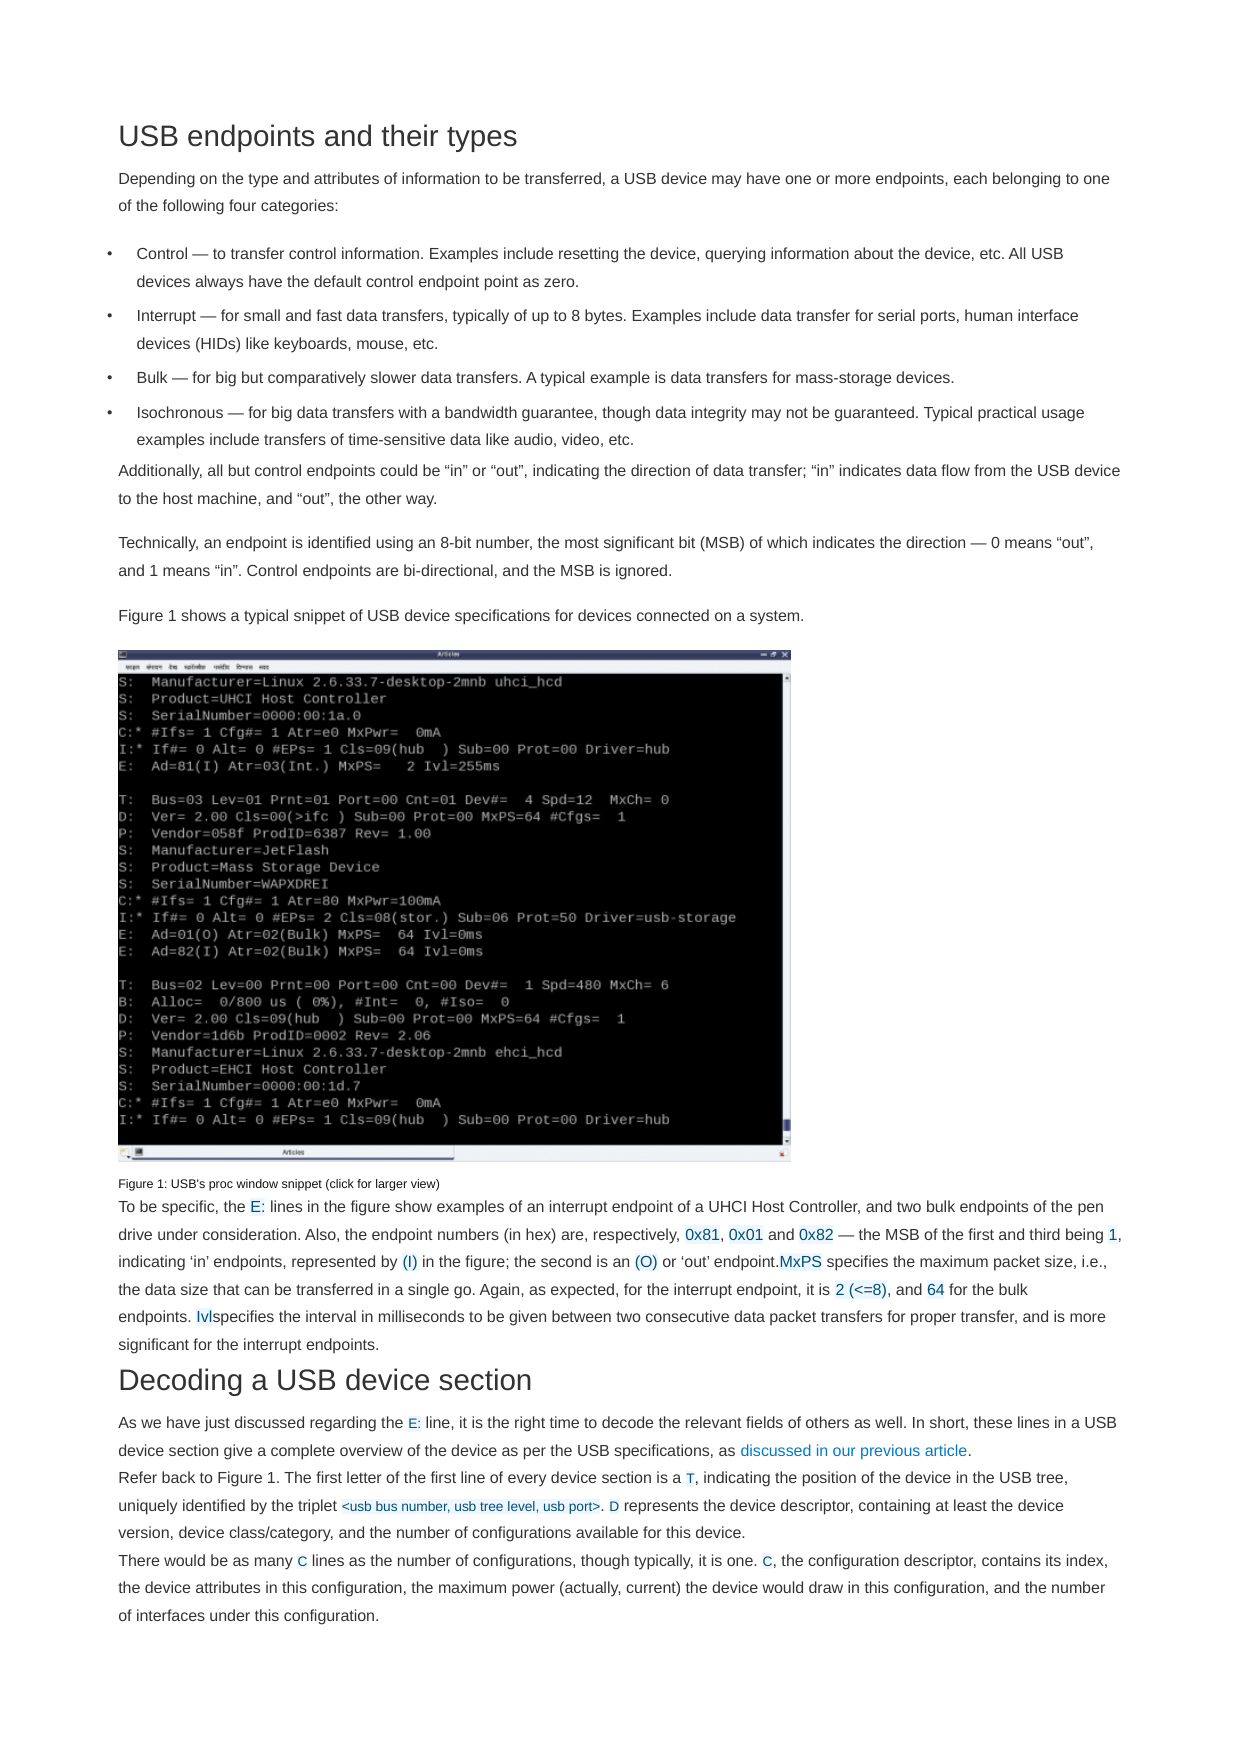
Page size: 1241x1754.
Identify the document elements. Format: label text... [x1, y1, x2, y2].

text Additionally, all but control endpoints could be “in” or “out”, indicating the direction of data transfer; “in” indicates data flow from the USB device to the host machine, and “out”, the other way. [118, 462, 1122, 508]
list Bulk — for big but comparatively slower data transfers. A typical example is data transfers for mass-storage devices. [118, 369, 1122, 387]
text Depending on the type and attributes of information to be transferred, a USB device may have one or more endpoints, each belonging to one of the following four categories: [118, 169, 1122, 215]
list Control — to transfer control information. Examples include resetting the device, querying information about the device, etc. All USB devices always have the default control endpoint point as zero. [118, 245, 1122, 291]
subtitle Decoding a USB device section [118, 1363, 1122, 1397]
list Isochronous — for big data transfers with a bandwidth guarantee, though data integrity may not be guaranteed. Typical practical usage examples include transfers of time-sensitive data like audio, video, etc. [118, 403, 1122, 449]
text Figure 1 shows a typical snippet of USB device specifications for devices connected on a system. [118, 606, 1122, 624]
text As we have just discussed regarding the E: line, it is the right time to decode the relevant fields of others as well. In short, these lines in a USB device section give a complete overview of the device as per the USB specifications, as discussed in our previous article. [118, 1414, 1122, 1460]
list Interrupt — for small and fast data transfers, typically of up to 8 bytes. Examples include data transfer for serial ports, human interface devices (HIDs) like keyboards, mouse, etc. [118, 307, 1122, 353]
text Technically, an endpoint is identified using an 8-bit number, the most significant bit (MSB) of which indicates the direction — 0 means “out”, and 1 means “in”. Control endpoints are bi-directional, and the MSB is ignored. [118, 534, 1122, 580]
picture [118, 650, 791, 1162]
subtitle USB endpoints and their types [118, 118, 1122, 152]
text Refer back to Figure 1. The first letter of the first line of every device section is a T, indicating the position of the device in the USB tree, uniquely identified by the triplet <usb bus number, usb tree level, usb port>. D represents the device descriptor, containing at least the device version, device class/category, and the number of configurations available for this device. [118, 1469, 1122, 1542]
text To be specific, the E: lines in the figure show examples of an interrupt endpoint of a UHCI Host Controller, and two bulk endpoints of the pen drive under consideration. Also, the endpoint numbers (in hex) are, respectively, 0x81, 0x01 and 0x82 — the MSB of the first and third being 1, indicating ‘in’ endpoints, represented by (I) in the figure; the second is an (O) or ‘out’ endpoint.MxPS specifies the maximum packet size, i.e., the data size that can be transferred in a single go. Again, as expected, for the interrupt endpoint, it is 2 (<=8), and 64 for the bulk endpoints. Ivlspecifies the interval in milliseconds to be given between two consecutive data packet transfers for proper transfer, and is more significant for the interrupt endpoints. [118, 1198, 1122, 1354]
text Figure 1: USB's proc window snippet (click for larger view) [118, 1176, 1122, 1191]
text There would be as many C lines as the number of configurations, though typically, it is one. C, the configuration descriptor, contains its index, the device attributes in this configuration, the maximum power (actually, current) the device would draw in this configuration, and the number of interfaces under this configuration. [118, 1551, 1122, 1625]
